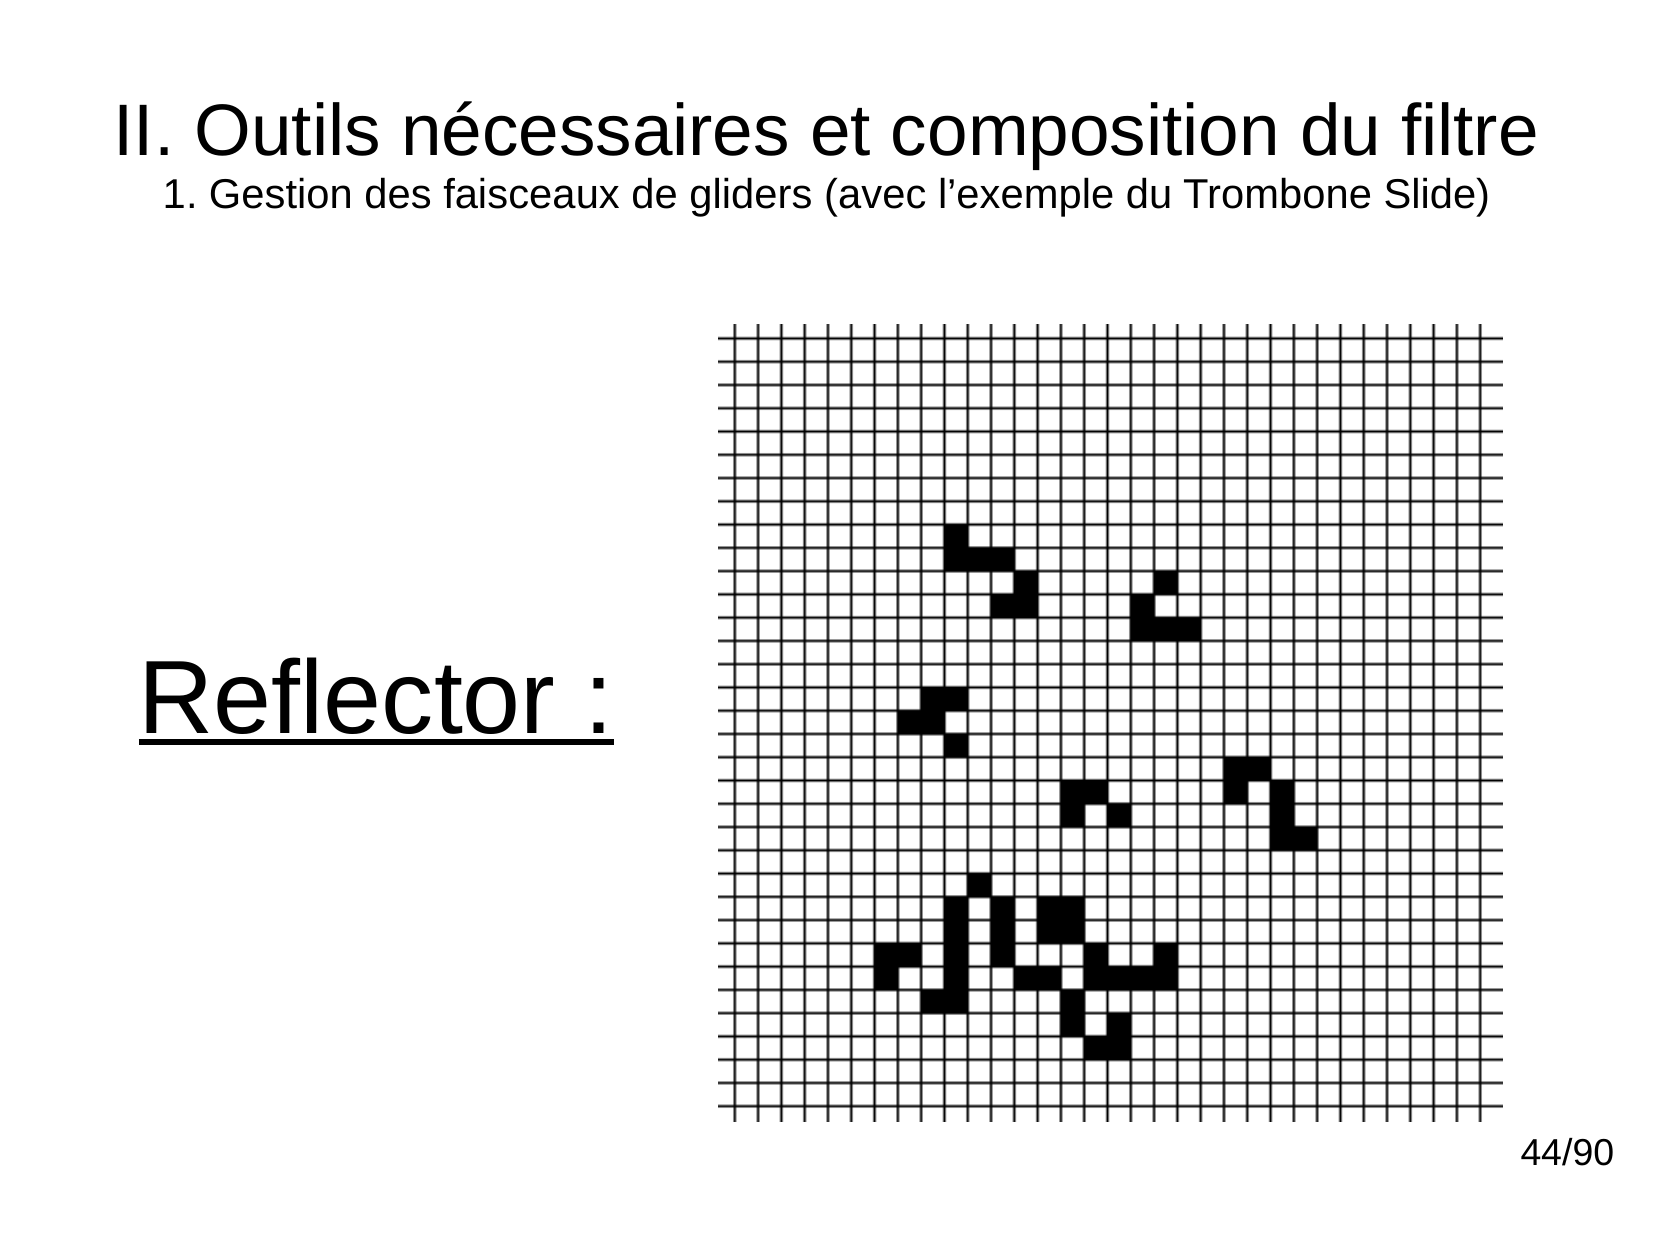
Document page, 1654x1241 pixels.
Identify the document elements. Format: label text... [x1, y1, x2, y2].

text_box <number>/90 [1505, 1124, 1654, 1182]
text_box Reflector : [124, 631, 629, 763]
title II. Outils nécessaires et composition du filtre 1. Gestion des faisceaux de gliders (avec l’exemple du Trombone Slide) [0, 30, 1654, 276]
picture [718, 324, 1503, 1123]
